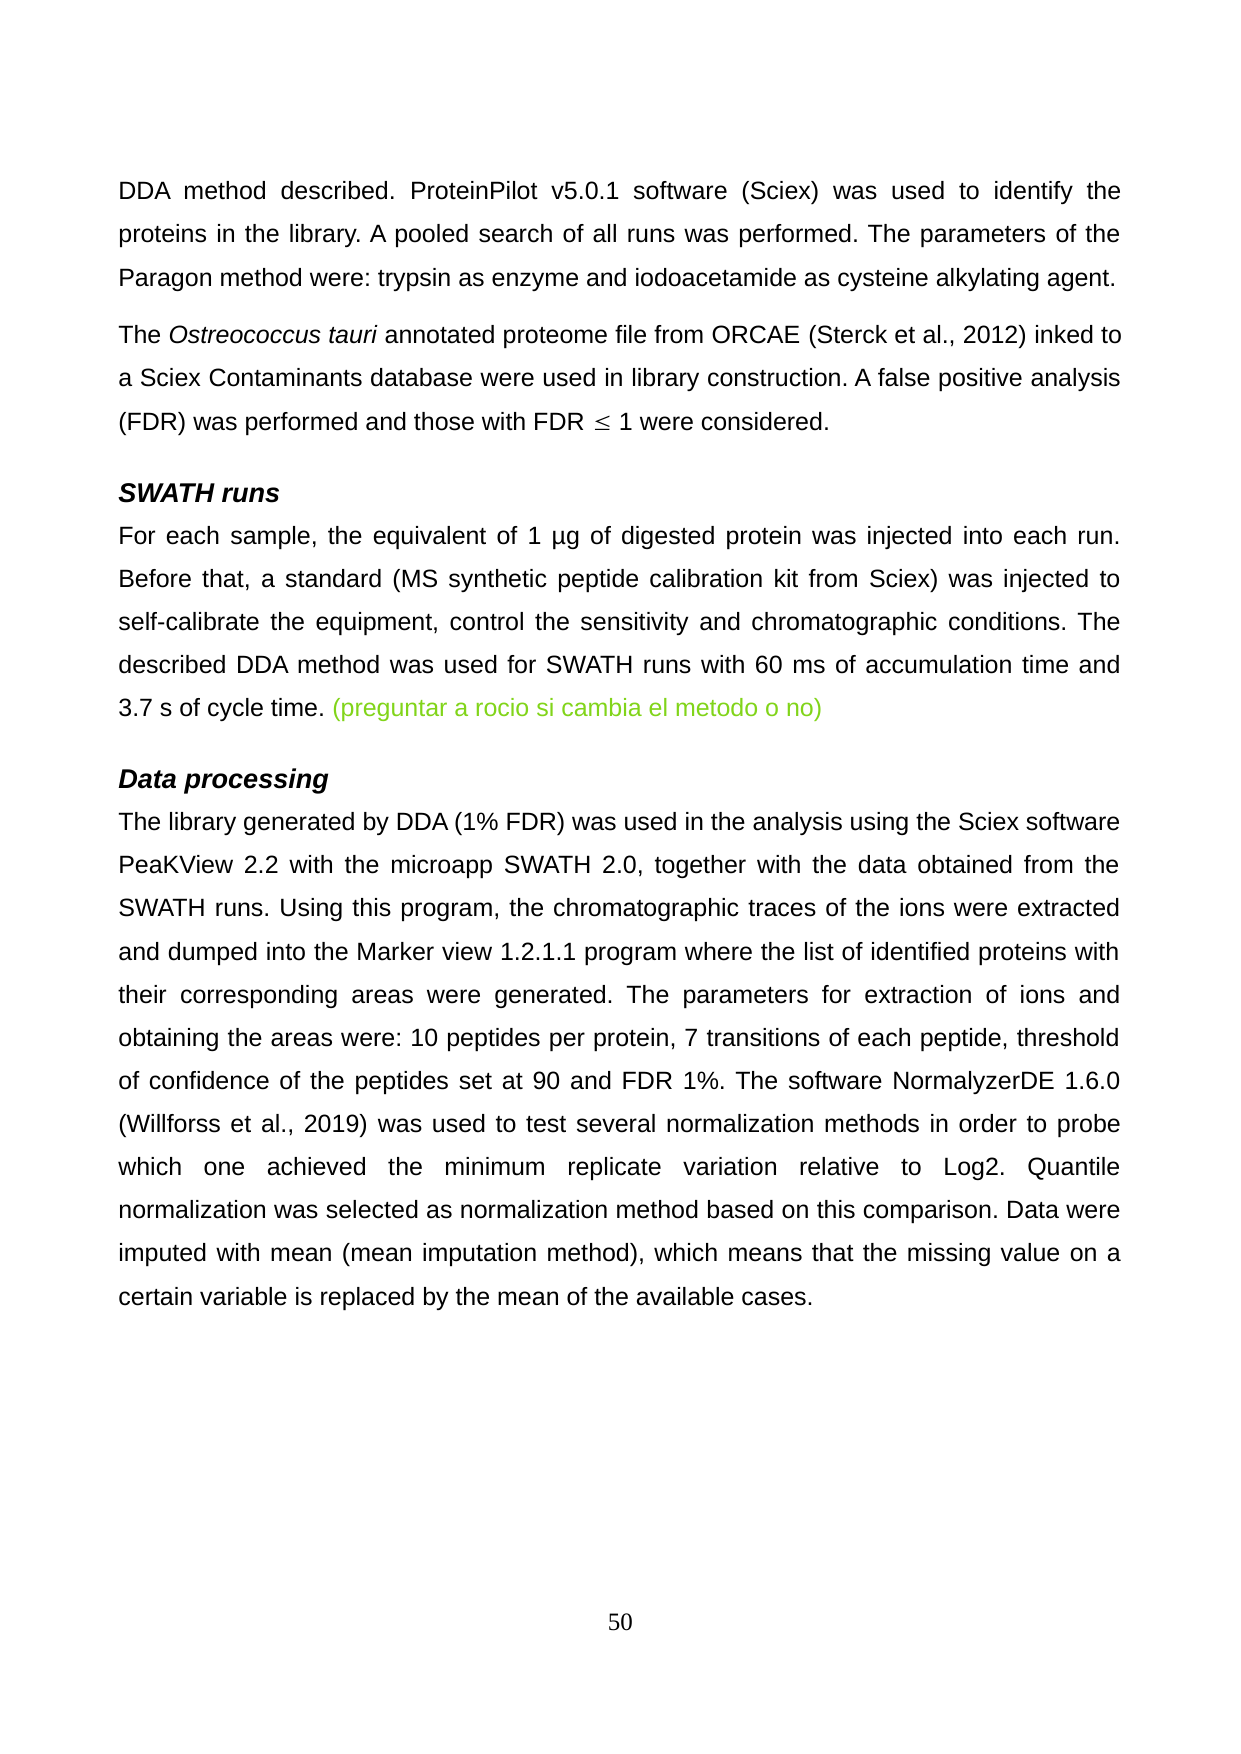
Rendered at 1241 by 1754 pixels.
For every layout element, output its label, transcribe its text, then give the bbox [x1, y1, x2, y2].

text DDA method described. ProteinPilot v5.0.1 software (Sciex) was used to identify the proteins in the library. A pooled search of all runs was performed. The parameters of the Paragon method were: trypsin as enzyme and iodoacetamide as cysteine alkylating agent. [118, 176, 1122, 291]
text For each sample, the equivalent of 1 µg of digested protein was injected into each run. Before that, a standard (MS synthetic peptide calibration kit from Sciex) was injected to self-calibrate the equipment, control the sensitivity and chromatographic conditions. The described DDA method was used for SWATH runs with 60 ms of accumulation time and 3.7 s of cycle time. (preguntar a rocio si cambia el metodo o no) [118, 521, 1122, 722]
text The library generated by DDA (1% FDR) was used in the analysis using the Sciex software PeaKView 2.2 with the microapp SWATH 2.0, together with the data obtained from the SWATH runs. Using this program, the chromatographic traces of the ions were extracted and dumped into the Marker view 1.2.1.1 program where the list of identified proteins with their corresponding areas were generated. The parameters for extraction of ions and obtaining the areas were: 10 peptides per protein, 7 transitions of each peptide, threshold of confidence of the peptides set at 90 and FDR 1%. The software NormalyzerDE 1.6.0 (Willforss et al., 2019)⁠ was used to test several normalization methods in order to probe which one achieved the minimum replicate variation relative to Log2. Quantile normalization was selected as normalization method based on this comparison. Data were imputed with mean (mean imputation method), which means that the missing value on a certain variable is replaced by the mean of the available cases. [118, 807, 1122, 1310]
subtitle Data processing [118, 763, 1122, 794]
text The Ostreococcus tauri annotated proteome file from ORCAE (Sterck et al., 2012)⁠ inked to a Sciex Contaminants database were used in library construction. A false positive analysis (FDR) was performed and those with FDR  1 were considered. [118, 320, 1122, 435]
subtitle SWATH runs [118, 477, 1122, 508]
